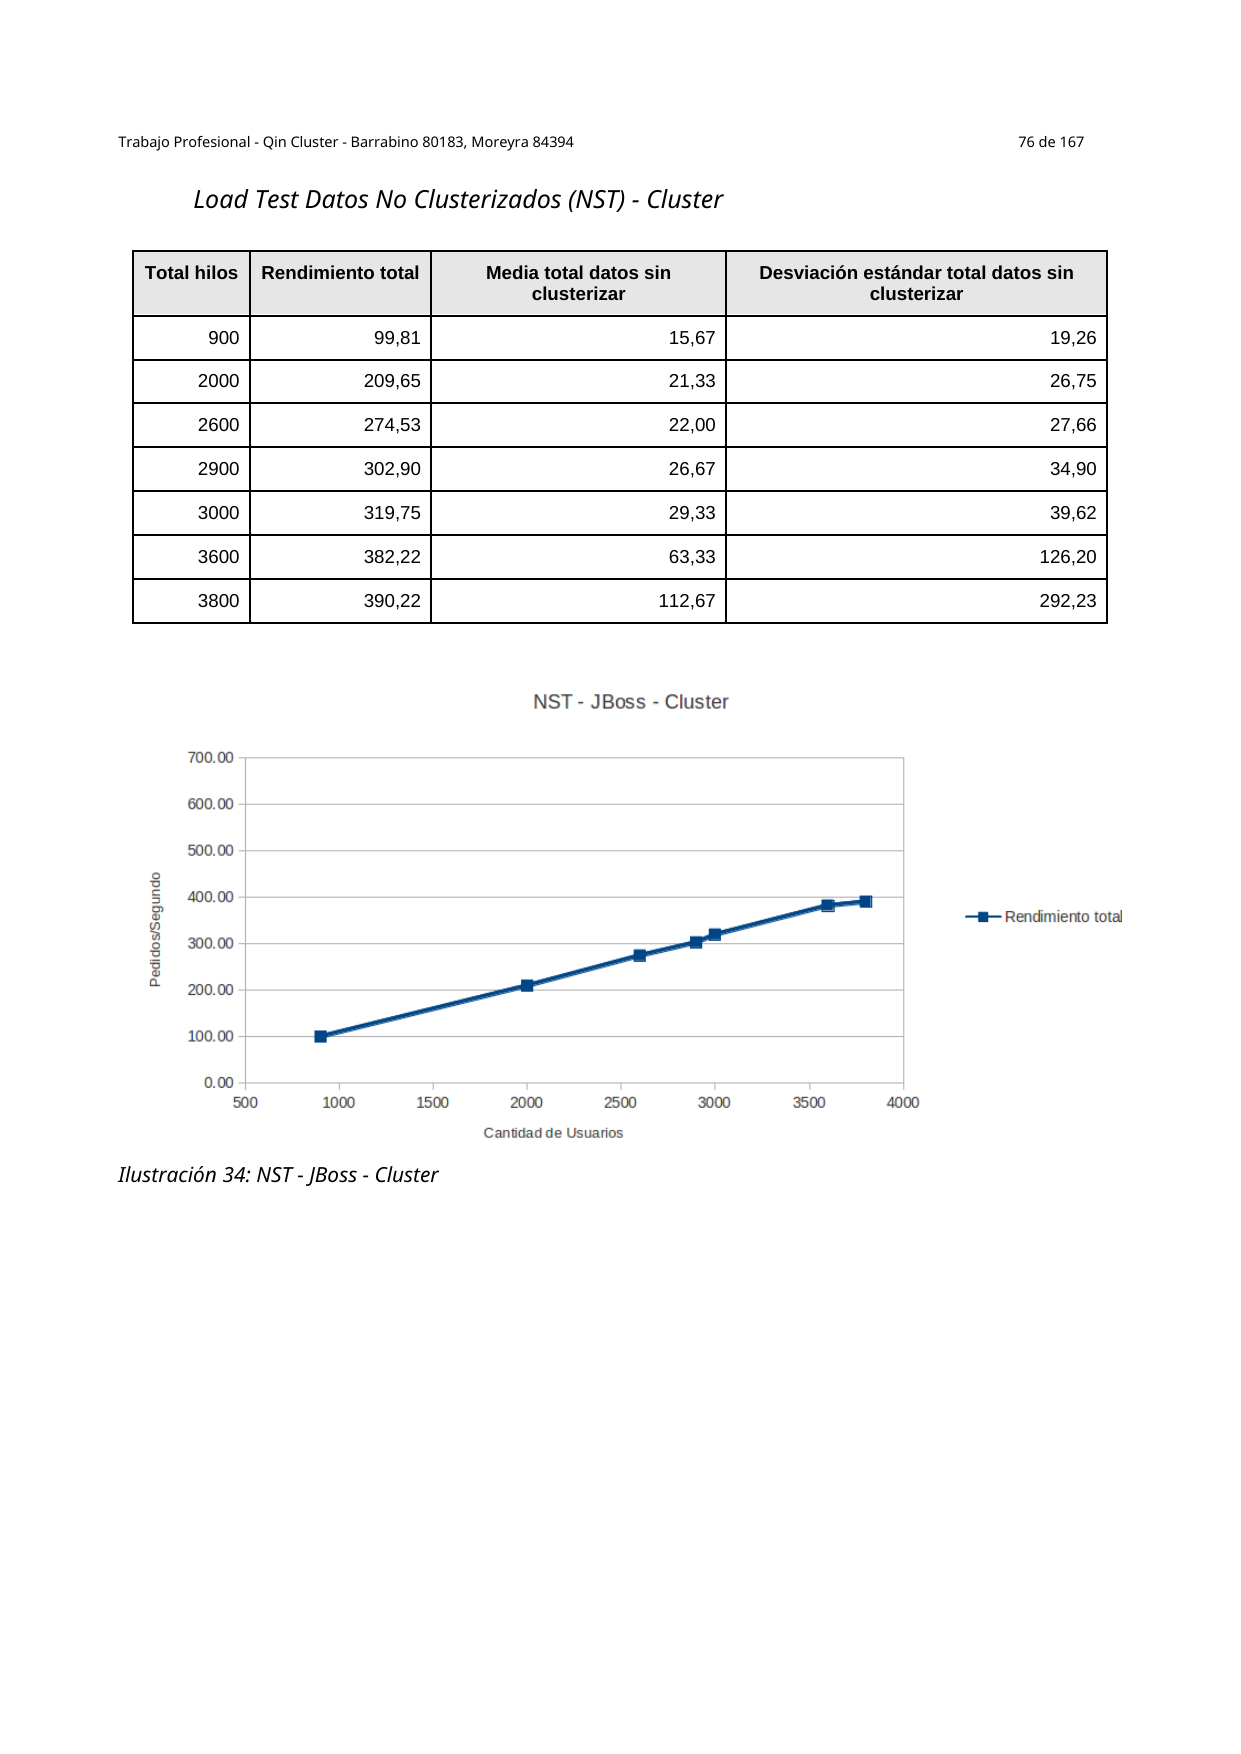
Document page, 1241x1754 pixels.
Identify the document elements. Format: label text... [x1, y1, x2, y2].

table_cell 209,65 [251, 361, 430, 402]
table_cell 302,90 [251, 448, 430, 490]
table_cell 63,33 [432, 536, 725, 578]
table_cell 274,53 [251, 404, 430, 446]
text Ilustración 34: NST - JBoss - Cluster [118, 1161, 1122, 1188]
picture [118, 670, 1123, 1161]
table_cell 22,00 [432, 404, 725, 446]
table_cell 19,26 [727, 317, 1106, 358]
table_cell 292,23 [727, 580, 1106, 622]
table_cell 26,67 [432, 448, 725, 490]
table_header Media total datos sin clusterizar [432, 252, 725, 314]
table_cell 126,20 [727, 536, 1106, 578]
table_cell 382,22 [251, 536, 430, 578]
table_cell 2600 [134, 404, 249, 446]
table_cell 3600 [134, 536, 249, 578]
table_cell 900 [134, 317, 249, 358]
table_cell 26,75 [727, 361, 1106, 402]
table_cell 319,75 [251, 492, 430, 534]
table_cell 390,22 [251, 580, 430, 622]
table_cell 3800 [134, 580, 249, 622]
text Load Test Datos No Clusterizados (NST) - Cluster [118, 182, 1122, 216]
table_cell 29,33 [432, 492, 725, 534]
table_cell 21,33 [432, 361, 725, 402]
table_cell 2900 [134, 448, 249, 490]
table_cell 99,81 [251, 317, 430, 358]
table_header Rendimiento total [251, 252, 430, 314]
table_cell 112,67 [432, 580, 725, 622]
table_cell 39,62 [727, 492, 1106, 534]
table_cell 2000 [134, 361, 249, 402]
table_cell 27,66 [727, 404, 1106, 446]
table_cell 3000 [134, 492, 249, 534]
table_header Desviación estándar total datos sin clusterizar [727, 252, 1106, 314]
table_cell 34,90 [727, 448, 1106, 490]
table_header Total hilos [134, 252, 249, 314]
table_cell 15,67 [432, 317, 725, 358]
